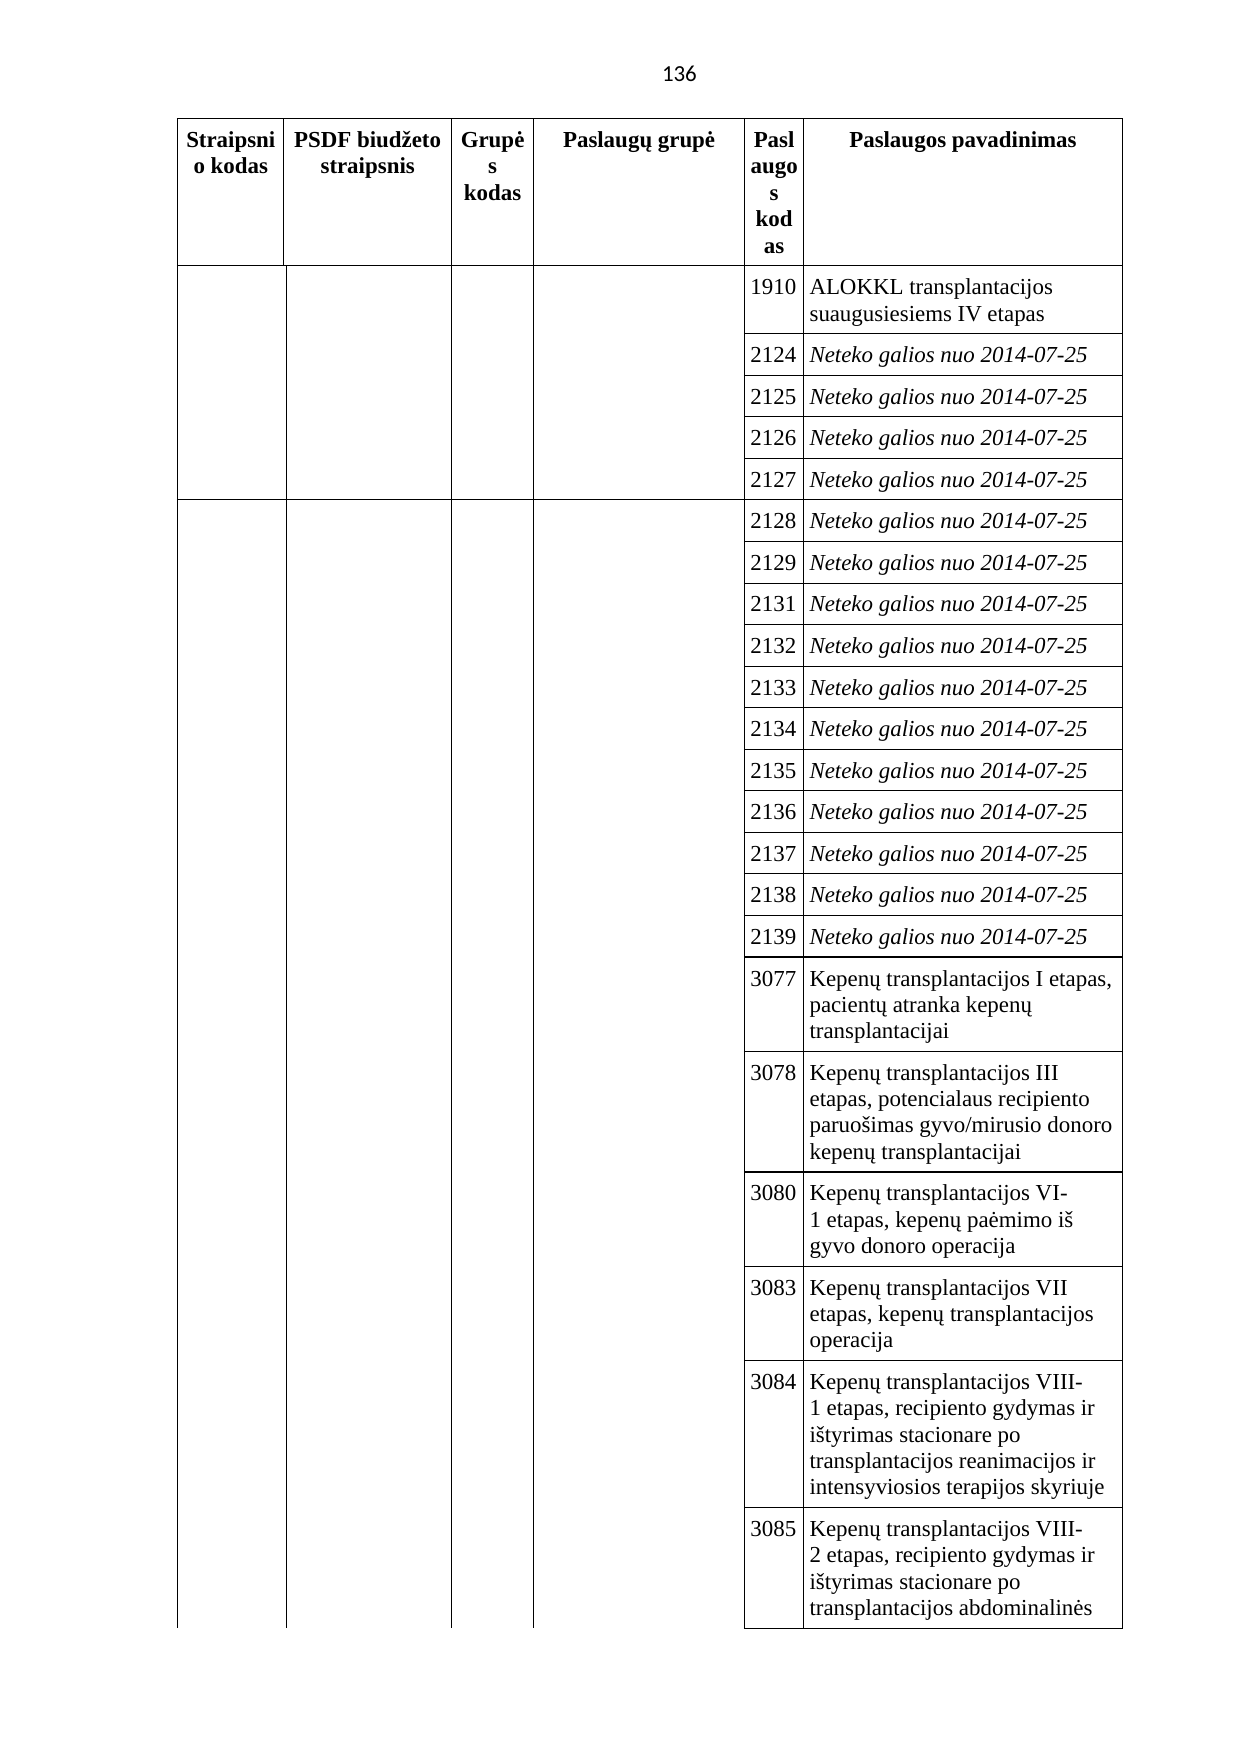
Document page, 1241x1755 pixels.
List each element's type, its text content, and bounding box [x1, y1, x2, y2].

table_cell [178, 832, 286, 873]
table_cell [287, 1507, 451, 1627]
table_cell Kepenų transplantacijos I etapas, pacientų atranka kepenų transplantacijai [804, 958, 1122, 1051]
table_cell Kepenų transplantacijos VII etapas, kepenų transplantacijos operacija [804, 1267, 1122, 1360]
table_cell Kepenų transplantacijos VIII-2 etapas, recipiento gydymas ir ištyrimas stacionare po transplantacijos abdominalinės [804, 1508, 1122, 1627]
table_cell [452, 832, 533, 873]
table_cell [178, 541, 286, 582]
table_cell [534, 624, 744, 666]
table_cell [452, 956, 533, 1051]
table_cell [534, 832, 744, 873]
table_cell 3084 [745, 1361, 803, 1507]
table_cell [178, 749, 286, 790]
table_cell Neteko galios nuo 2014-07-25 [804, 542, 1122, 582]
table_cell [452, 416, 533, 458]
table_cell [452, 458, 533, 499]
table_cell [452, 1507, 533, 1627]
table_cell [452, 266, 533, 416]
table_header Paslaugos kodas [745, 119, 803, 265]
table_cell [534, 873, 744, 915]
table_cell [534, 1171, 744, 1266]
table_cell Neteko galios nuo 2014-07-25 [804, 459, 1122, 499]
table_cell ALOKKL transplantacijos suaugusiesiems IV etapas [804, 266, 1122, 333]
table_cell [452, 707, 533, 749]
table_cell [287, 541, 451, 582]
table_header Grupės kodas [452, 119, 533, 265]
table_header Straipsnio kodas [178, 119, 283, 265]
table_cell [178, 416, 286, 458]
table_cell [287, 790, 451, 832]
table_cell [287, 956, 451, 1051]
table_cell [534, 583, 744, 624]
table_cell [178, 790, 286, 832]
table_cell 3078 [745, 1052, 803, 1171]
table_cell [178, 873, 286, 915]
table_cell [287, 416, 451, 458]
table_cell 3077 [745, 958, 803, 1051]
table_cell 2134 [745, 708, 803, 749]
table_cell Neteko galios nuo 2014-07-25 [804, 334, 1122, 374]
table_cell [452, 666, 533, 707]
table_cell [534, 956, 744, 1051]
table_cell [452, 1171, 533, 1266]
table_cell [287, 666, 451, 707]
table_cell 3085 [745, 1508, 803, 1627]
table_cell 3083 [745, 1267, 803, 1360]
table_cell 3080 [745, 1173, 803, 1266]
table_cell [178, 375, 286, 416]
table_cell [287, 707, 451, 749]
table_cell [452, 873, 533, 915]
table_cell [287, 873, 451, 915]
table_cell [287, 1266, 451, 1360]
table_cell [534, 266, 744, 416]
table_cell [178, 1360, 286, 1507]
table_cell [534, 541, 744, 582]
table_cell [452, 1266, 533, 1360]
table_cell [178, 266, 286, 333]
table_cell [452, 790, 533, 832]
table_cell [178, 956, 286, 1051]
table_cell 2136 [745, 791, 803, 832]
table_cell [287, 500, 451, 541]
table_cell 2129 [745, 542, 803, 582]
table_header Paslaugų grupė [534, 119, 744, 265]
table_cell [452, 624, 533, 666]
table_cell [178, 583, 286, 624]
table_cell [178, 500, 286, 541]
table_cell [178, 1266, 286, 1360]
table_cell Kepenų transplantacijos VI-1 etapas, kepenų paėmimo iš gyvo donoro operacija [804, 1173, 1122, 1266]
table_cell [287, 266, 451, 333]
table_cell [452, 915, 533, 956]
table_cell [178, 666, 286, 707]
table_cell Neteko galios nuo 2014-07-25 [804, 417, 1122, 458]
table_cell [178, 458, 286, 499]
table_cell [287, 1051, 451, 1171]
table_cell [452, 749, 533, 790]
table_cell [534, 458, 744, 499]
table_cell 2139 [745, 916, 803, 956]
table_cell [287, 375, 451, 416]
table_cell [452, 541, 533, 582]
table_cell [534, 749, 744, 790]
table_cell [178, 333, 286, 374]
table_cell 2137 [745, 833, 803, 873]
table_cell [287, 749, 451, 790]
table_cell [534, 500, 744, 541]
table_cell [452, 1360, 533, 1507]
table_cell Neteko galios nuo 2014-07-25 [804, 625, 1122, 666]
table_cell [534, 707, 744, 749]
table_cell [287, 583, 451, 624]
table_cell 2127 [745, 459, 803, 499]
table_cell 2128 [745, 500, 803, 541]
table_header PSDF biudžeto straipsnis [284, 119, 451, 265]
table_cell [287, 1171, 451, 1266]
table_cell [534, 790, 744, 832]
table_cell 2126 [745, 417, 803, 458]
table_cell 2124 [745, 334, 803, 374]
table_cell 2135 [745, 750, 803, 790]
table_cell [178, 1171, 286, 1266]
table_cell 2125 [745, 376, 803, 416]
table_cell [452, 583, 533, 624]
table_cell Neteko galios nuo 2014-07-25 [804, 874, 1122, 915]
table_cell Neteko galios nuo 2014-07-25 [804, 500, 1122, 541]
table_cell 2138 [745, 874, 803, 915]
table_cell [287, 832, 451, 873]
table_cell Kepenų transplantacijos VIII-1 etapas, recipiento gydymas ir ištyrimas stacionare po transplantacijos reanimacijos ir intensyviosios terapijos skyriuje [804, 1361, 1122, 1507]
table_cell [452, 500, 533, 541]
table_cell Neteko galios nuo 2014-07-25 [804, 833, 1122, 873]
table_cell [287, 915, 451, 956]
table_cell [287, 1360, 451, 1507]
table_cell 1910 [745, 266, 803, 333]
table_cell Neteko galios nuo 2014-07-25 [804, 376, 1122, 416]
table_cell [452, 1051, 533, 1171]
table_cell Neteko galios nuo 2014-07-25 [804, 916, 1122, 956]
table_header Paslaugos pavadinimas [804, 119, 1122, 265]
table_cell Neteko galios nuo 2014-07-25 [804, 667, 1122, 707]
table_cell [287, 333, 451, 374]
table_cell [178, 624, 286, 666]
table_cell [178, 707, 286, 749]
table_cell Neteko galios nuo 2014-07-25 [804, 708, 1122, 749]
table_cell Neteko galios nuo 2014-07-25 [804, 750, 1122, 790]
table_cell [287, 458, 451, 499]
table_cell [178, 1507, 286, 1627]
table_cell [534, 1266, 744, 1360]
table_cell Neteko galios nuo 2014-07-25 [804, 584, 1122, 624]
table_cell Neteko galios nuo 2014-07-25 [804, 791, 1122, 832]
table_cell [534, 1051, 744, 1171]
table_cell [534, 666, 744, 707]
table_cell [534, 1360, 744, 1507]
table_cell 2132 [745, 625, 803, 666]
table_cell [178, 915, 286, 956]
table_cell Kepenų transplantacijos III etapas, potencialaus recipiento paruošimas gyvo/mirusio donoro kepenų transplantacijai [804, 1052, 1122, 1171]
table_cell [287, 624, 451, 666]
table_cell [534, 416, 744, 458]
table_cell 2133 [745, 667, 803, 707]
table_cell [534, 915, 744, 956]
table_cell 2131 [745, 584, 803, 624]
table_cell [534, 1507, 744, 1627]
table_cell [178, 1051, 286, 1171]
